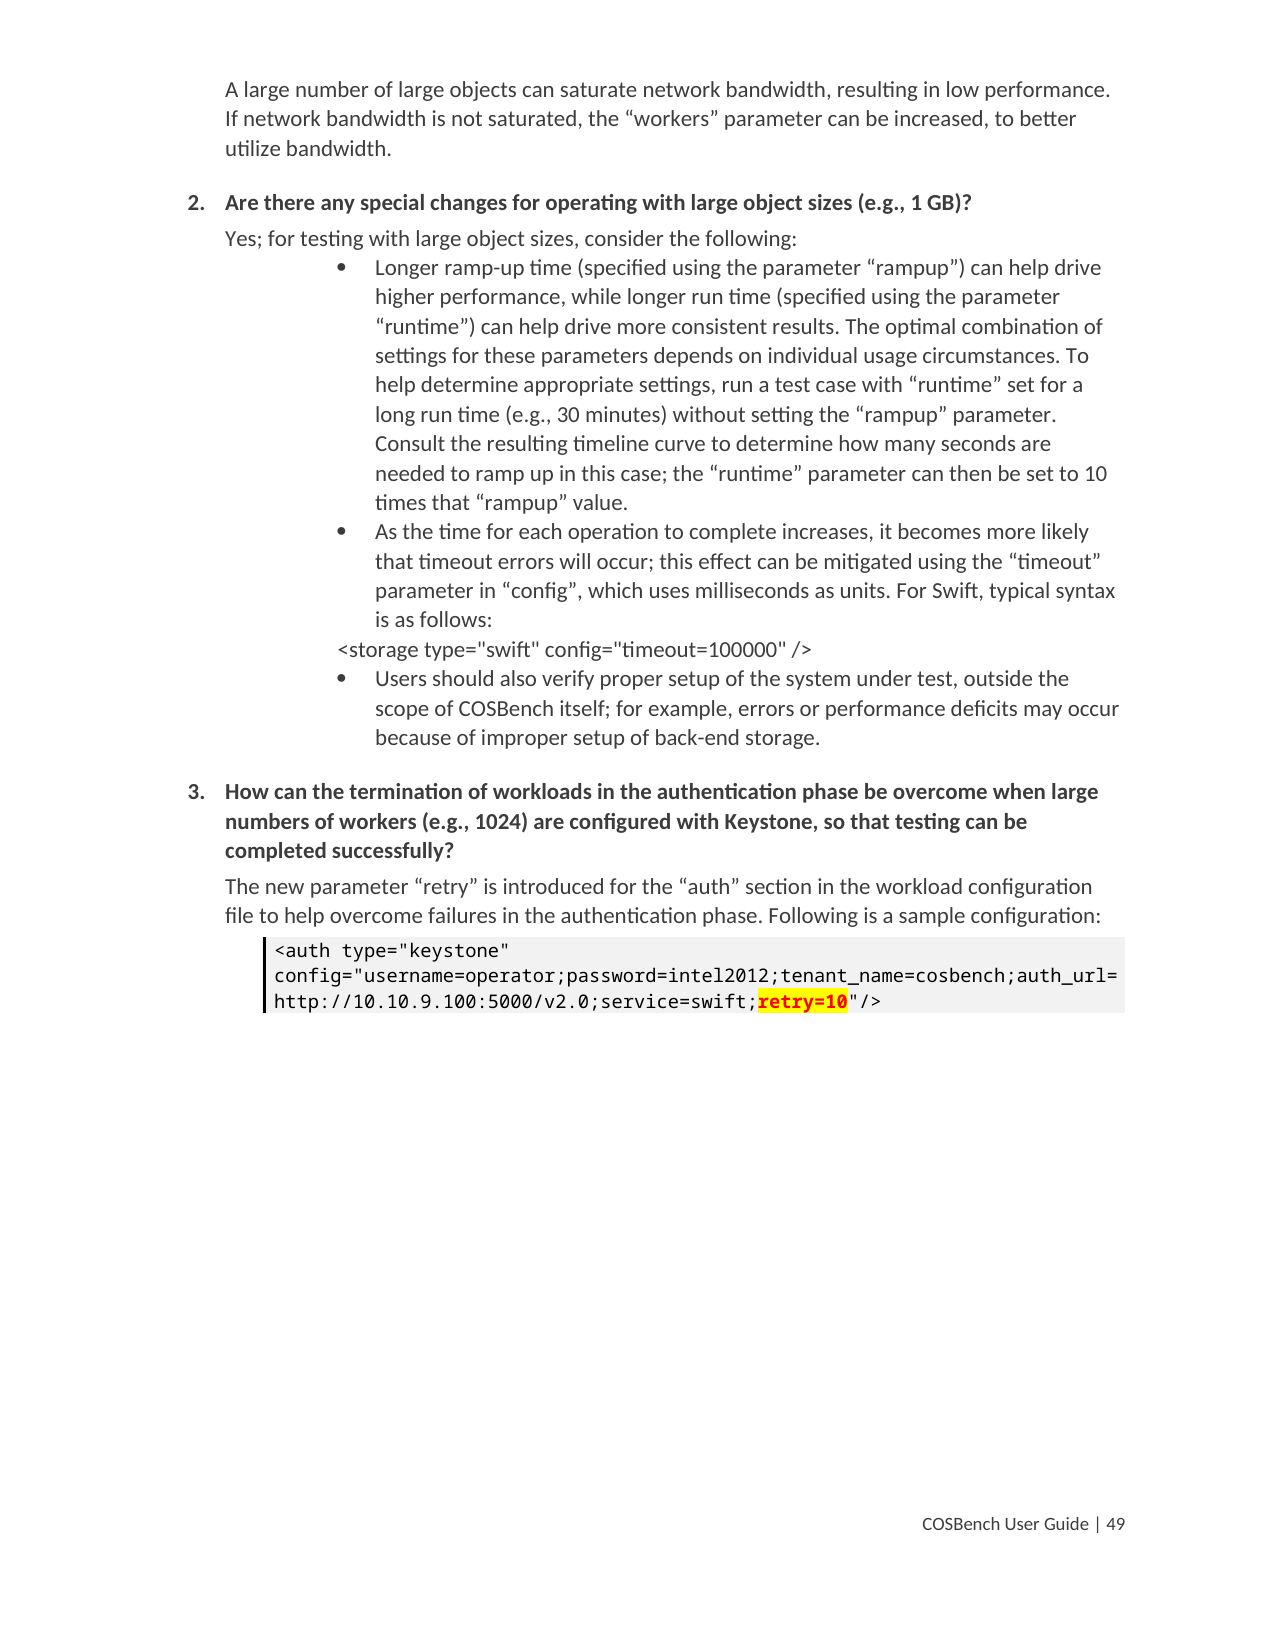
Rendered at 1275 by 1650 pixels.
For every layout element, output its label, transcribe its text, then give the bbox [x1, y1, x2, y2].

text A large number of large objects can saturate network bandwidth, resulting in low performance. If network bandwidth is not saturated, the “workers” parameter can be increased, to better utilize bandwidth. [225, 75, 1125, 162]
text Yes; for testing with large object sizes, consider the following: [225, 224, 1125, 252]
list As the time for each operation to complete increases, it becomes more likely that timeout errors will occur; this effect can be mitigated using the “timeout” parameter in “config”, which uses milliseconds as units. For Swift, typical syntax is as follows: [337, 517, 1125, 634]
list Are there any special changes for operating with large object sizes (e.g., 1 GB)? [187, 188, 1125, 216]
list Longer ramp-up time (specified using the parameter “rampup”) can help drive higher performance, while longer run time (specified using the parameter “runtime”) can help drive more consistent results. The optimal combination of settings for these parameters depends on individual usage circumstances. To help determine appropriate settings, run a test case with “runtime” set for a long run time (e.g., 30 minutes) without setting the “rampup” parameter. Consult the resulting timeline curve to determine how many seconds are needed to ramp up in this case; the “runtime” parameter can then be set to 10 times that “rampup” value. [337, 253, 1125, 516]
text The new parameter “retry” is introduced for the “auth” section in the workload configuration file to help overcome failures in the authentication phase. Following is a sample configuration: [225, 872, 1125, 929]
text <storage type="swift" config="timeout=100000" /> [337, 635, 1125, 663]
list Users should also verify proper setup of the system under test, outside the scope of COSBench itself; for example, errors or performance deficits may occur because of improper setup of back-end storage. [337, 664, 1125, 751]
text <auth type="keystone" config="username=operator;password=intel2012;tenant_name=cosbench;auth_url=http://10.10.9.100:5000/v2.0;service=swift;retry=10"/> [266, 937, 1125, 1013]
list How can the termination of workloads in the authentication phase be overcome when large numbers of workers (e.g., 1024) are configured with Keystone, so that testing can be completed successfully? [187, 777, 1125, 864]
